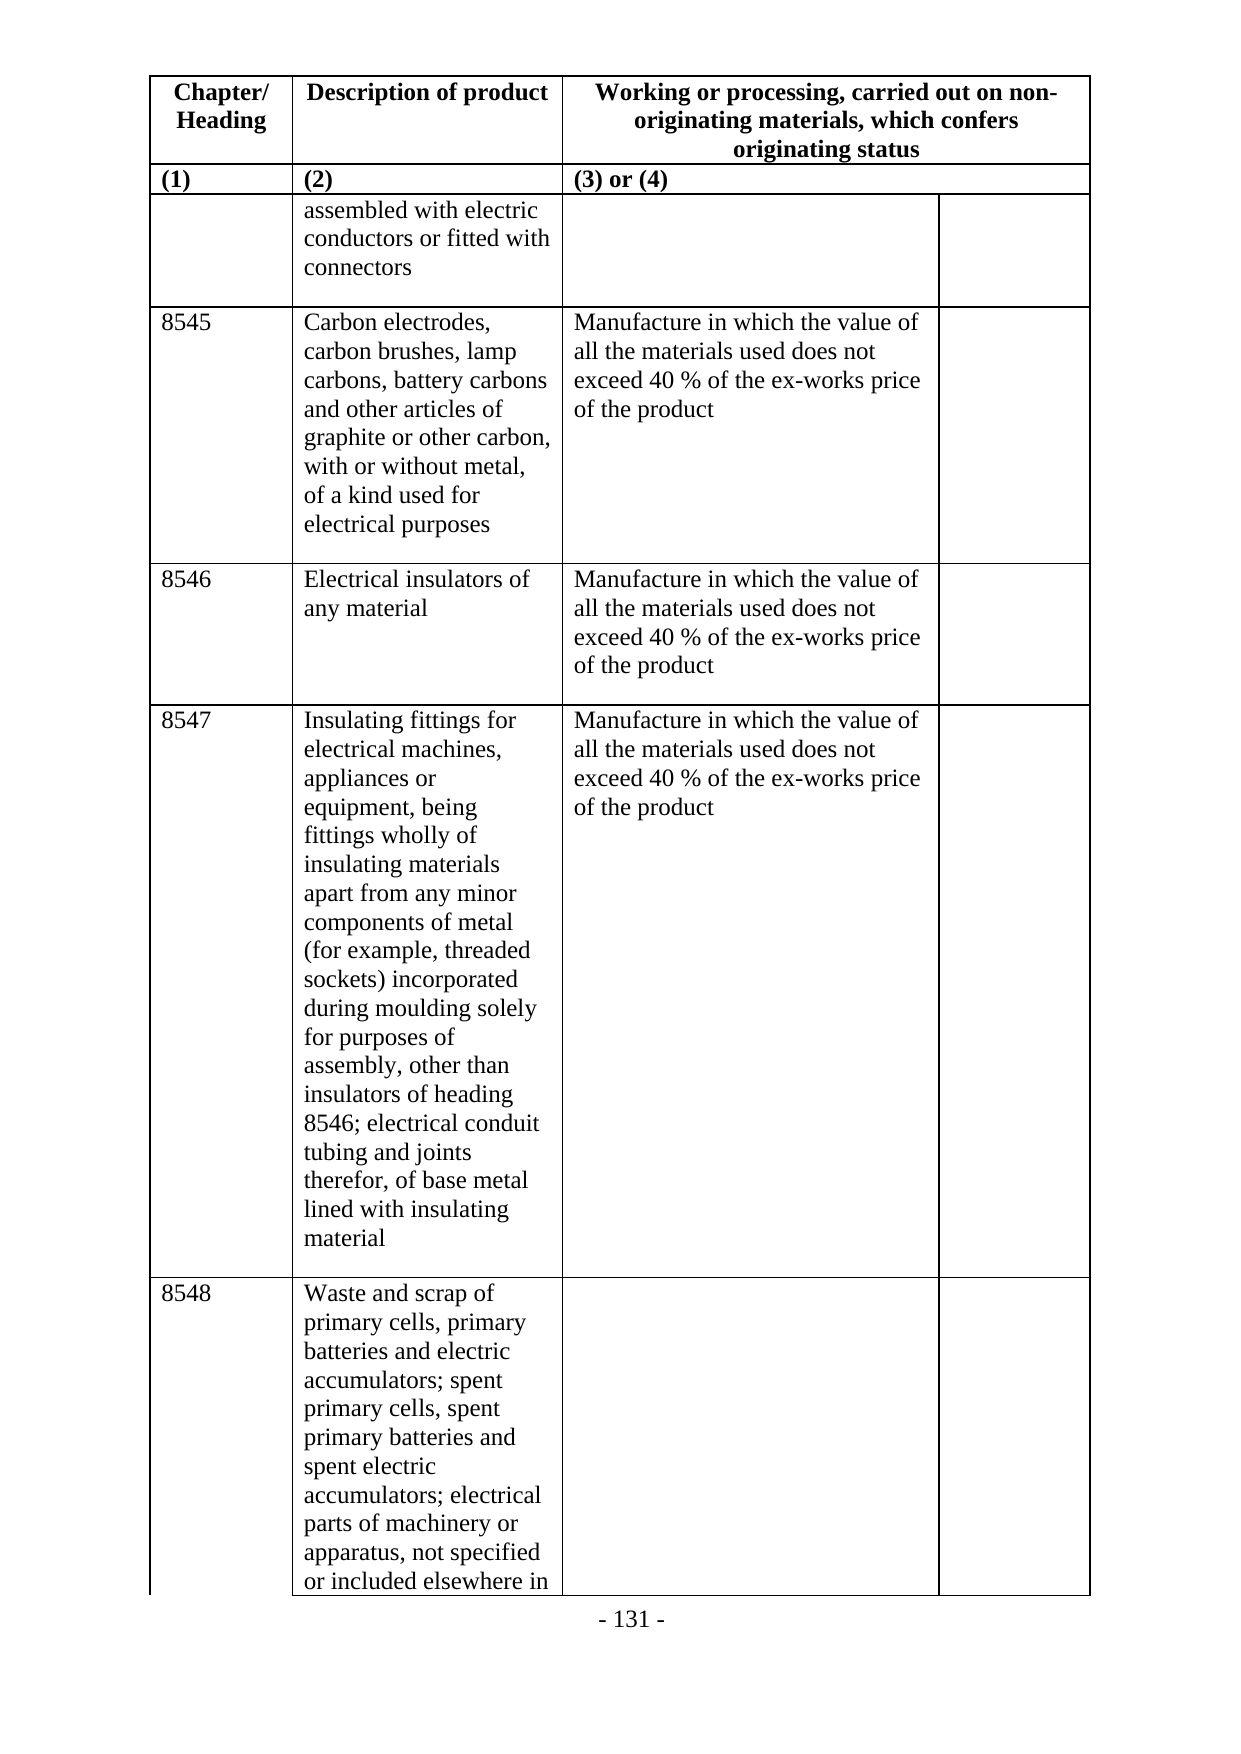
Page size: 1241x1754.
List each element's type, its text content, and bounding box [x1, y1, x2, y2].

table_cell [940, 564, 1089, 704]
table_header Chapter/Heading [151, 77, 292, 163]
table_cell (1) [151, 165, 292, 193]
table_header Working or processing, carried out on non-originating materials, which confers originating status [563, 77, 1089, 163]
table_cell [940, 1278, 1089, 1595]
table_cell [940, 308, 1089, 562]
table_cell Carbon electrodes, carbon brushes, lamp carbons, battery carbons and other articles of graphite or other carbon, with or without metal, of a kind used for electrical purposes [293, 308, 562, 562]
table_cell [940, 195, 1089, 306]
table_cell 8547 [151, 706, 292, 1277]
table_cell Waste and scrap of primary cells, primary batteries and electric accumulators; spent primary cells, spent primary batteries and spent electric accumulators; electrical parts of machinery or apparatus, not specified or included elsewhere in [293, 1278, 562, 1595]
table_cell 8548 [151, 1278, 292, 1595]
table_cell Electrical insulators of any material [293, 564, 562, 704]
table_cell [151, 195, 292, 306]
table_cell (2) [293, 165, 562, 193]
table_cell 8545 [151, 308, 292, 562]
table_cell [563, 195, 938, 306]
table_cell [940, 706, 1089, 1277]
table_cell Manufacture in which the value of all the materials used does not exceed 40 % of the ex-works price of the product [563, 308, 938, 562]
table_cell assembled with electric conductors or fitted with connectors [293, 195, 562, 306]
table_cell [563, 1278, 938, 1595]
table_cell 8546 [151, 564, 292, 704]
table_cell Manufacture in which the value of all the materials used does not exceed 40 % of the ex-works price of the product [563, 564, 938, 704]
table_cell Manufacture in which the value of all the materials used does not exceed 40 % of the ex-works price of the product [563, 706, 938, 1277]
table_cell (3) or (4) [563, 165, 1089, 193]
table_header Description of product [293, 77, 562, 163]
table_cell Insulating fittings for electrical machines, appliances or equipment, being fittings wholly of insulating materials apart from any minor components of metal (for example, threaded sockets) incorporated during moulding solely for purposes of assembly, other than insulators of heading 8546; electrical conduit tubing and joints therefor, of base metal lined with insulating material [293, 706, 562, 1277]
